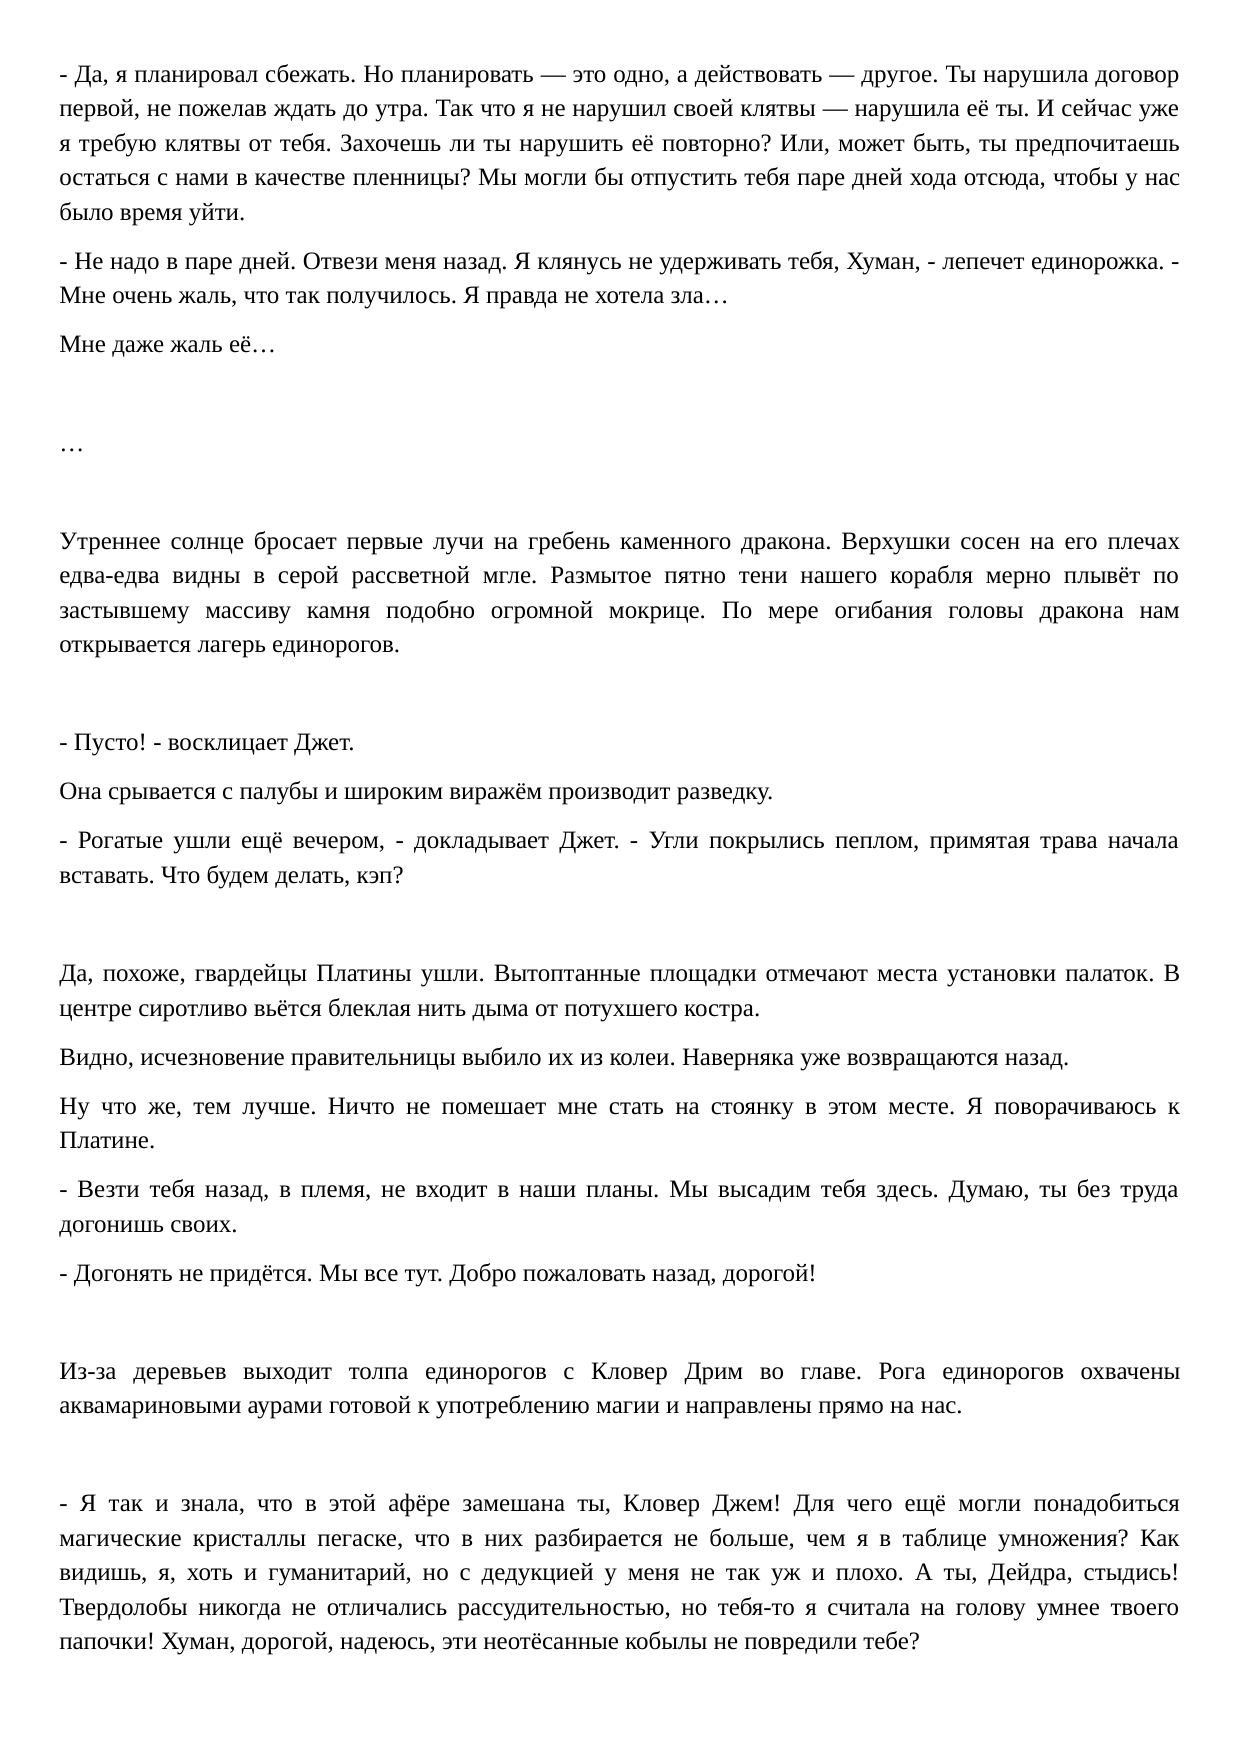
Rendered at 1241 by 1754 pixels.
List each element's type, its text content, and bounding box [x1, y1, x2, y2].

text - Я так и знала, что в этой афёре замешана ты, Кловер Джем! Для чего ещё могли понадобиться магические кристаллы пегаске, что в них разбирается не больше, чем я в таблице умножения? Как видишь, я, хоть и гуманитарий, но с дедукцией у меня не так уж и плохо. А ты, Дейдра, стыдись! Твердолобы никогда не отличались рассудительностью, но тебя-то я считала на голову умнее твоего папочки! Хуман, дорогой, надеюсь, эти неотёсанные кобылы не повредили тебе? [59, 1488, 1181, 1655]
text - Да, я планировал сбежать. Но планировать — это одно, а действовать — другое. Ты нарушила договор первой, не пожелав ждать до утра. Так что я не нарушил своей клятвы — нарушила её ты. И сейчас уже я требую клятвы от тебя. Захочешь ли ты нарушить её повторно? Или, может быть, ты предпочитаешь остаться с нами в качестве пленницы? Мы могли бы отпустить тебя паре дней хода отсюда, чтобы у нас было время уйти. [59, 59, 1181, 226]
text Да, похоже, гвардейцы Платины ушли. Вытоптанные площадки отмечают места установки палаток. В центре сиротливо вьётся блеклая нить дыма от потухшего костра. [59, 958, 1181, 1021]
text - Пусто! - восклицает Джет. [59, 727, 1181, 756]
text Утреннее солнце бросает первые лучи на гребень каменного дракона. Верхушки сосен на его плечах едва-едва видны в серой рассветной мгле. Размытое пятно тени нашего корабля мерно плывёт по застывшему массиву камня подобно огромной мокрице. По мере огибания головы дракона нам открывается лагерь единорогов. [59, 526, 1181, 658]
text - Не надо в паре дней. Отвези меня назад. Я клянусь не удерживать тебя, Хуман, - лепечет единорожка. - Мне очень жаль, что так получилось. Я правда не хотела зла… [59, 246, 1181, 309]
text - Догонять не придётся. Мы все тут. Добро пожаловать назад, дорогой! [59, 1258, 1181, 1287]
text Она срывается с палубы и широким виражём производит разведку. [59, 776, 1181, 805]
text Видно, исчезновение правительницы выбило их из колеи. Наверняка уже возвращаются назад. [59, 1042, 1181, 1070]
text Ну что же, тем лучше. Ничто не помешает мне стать на стоянку в этом месте. Я поворачиваюсь к Платине. [59, 1091, 1181, 1154]
text Из-за деревьев выходит толпа единорогов с Кловер Дрим во главе. Рога единорогов охвачены аквамариновыми аурами готовой к употреблению магии и направлены прямо на нас. [59, 1356, 1181, 1419]
text - Рогатые ушли ещё вечером, - докладывает Джет. - Угли покрылись пеплом, примятая трава начала вставать. Что будем делать, кэп? [59, 826, 1181, 889]
text … [59, 428, 1181, 456]
text Мне даже жаль её… [59, 329, 1181, 358]
text - Везти тебя назад, в племя, не входит в наши планы. Мы высадим тебя здесь. Думаю, ты без труда догонишь своих. [59, 1174, 1181, 1237]
